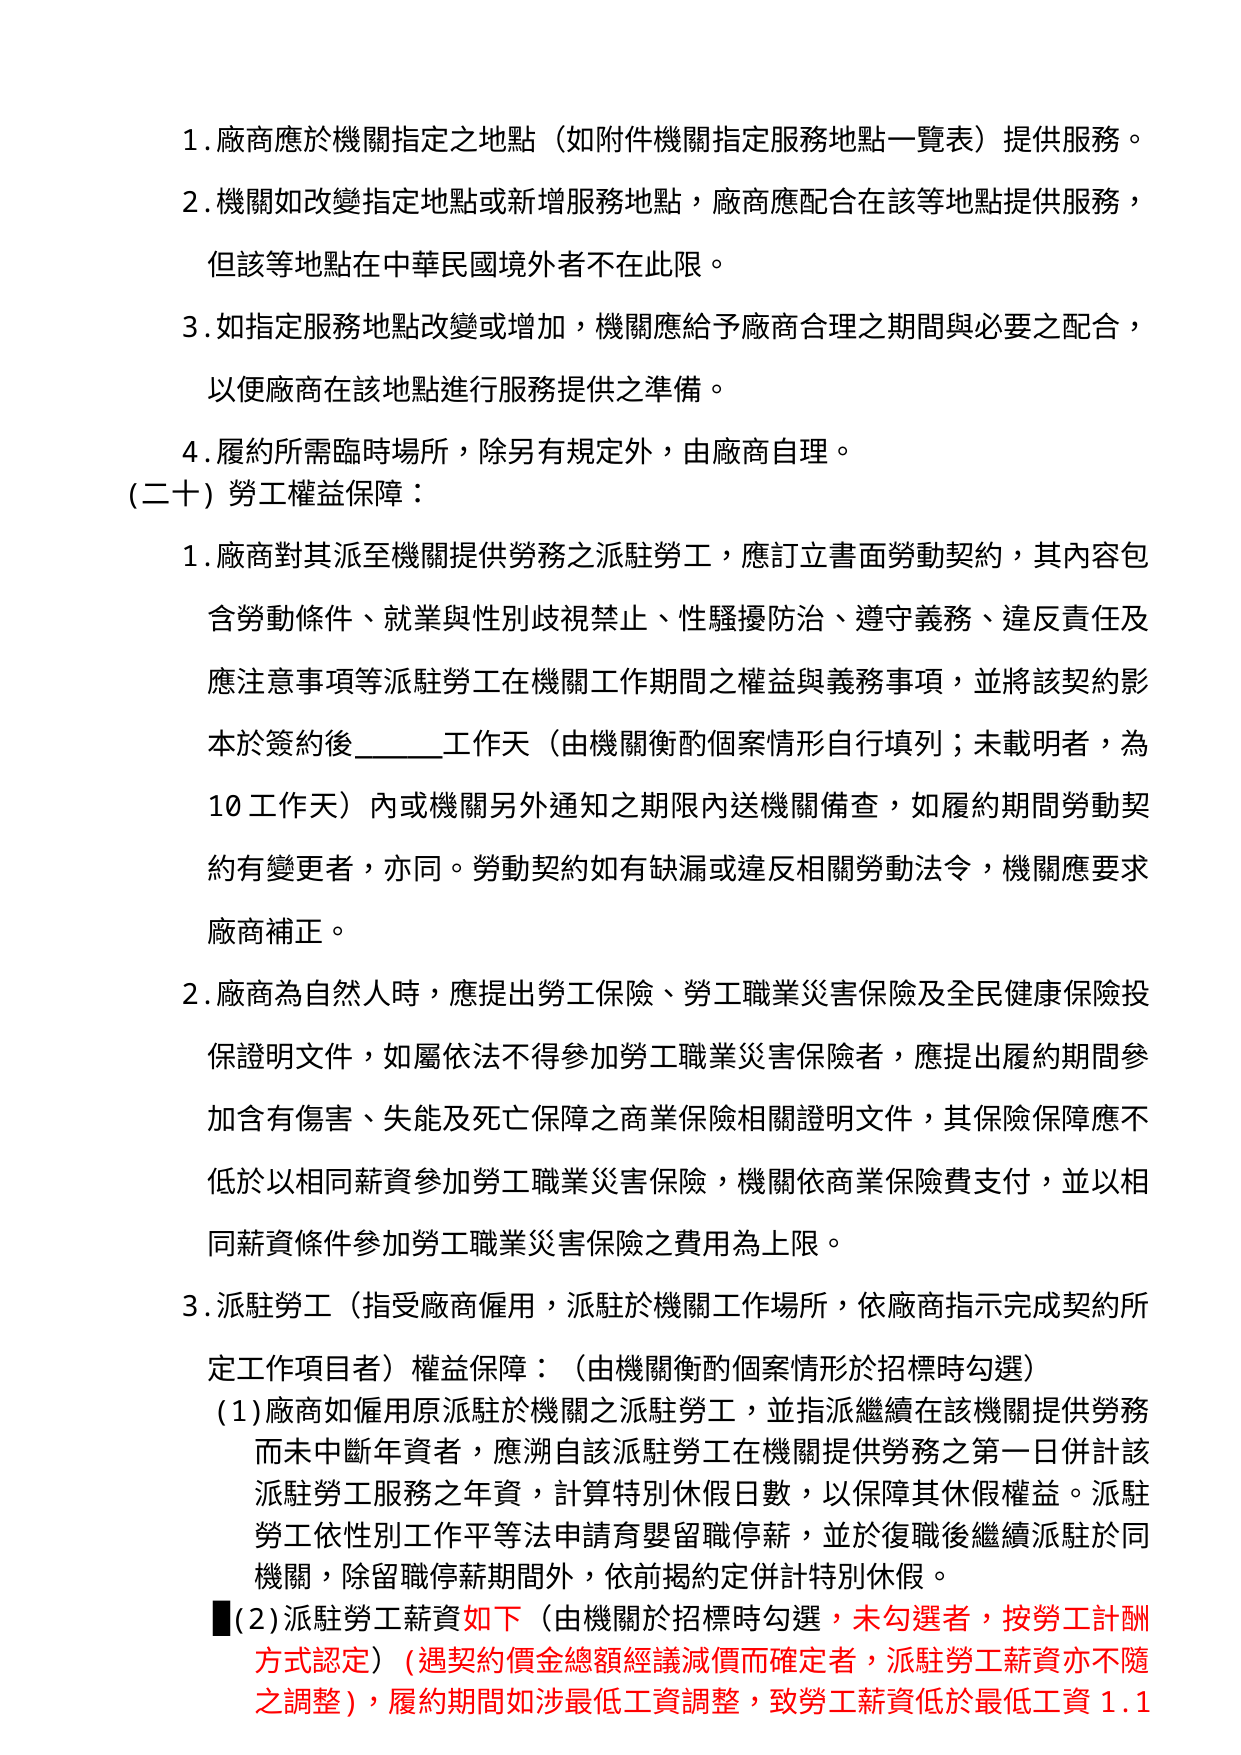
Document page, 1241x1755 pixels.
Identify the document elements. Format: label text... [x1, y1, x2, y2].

text 4.履約所需臨時場所，除另有規定外，由廠商自理。 [181, 408, 1152, 471]
text 3.如指定服務地點改變或增加，機關應給予廠商合理之期間與必要之配合，以便廠商在該地點進行服務提供之準備。 [181, 283, 1152, 408]
text (1)廠商如僱用原派駐於機關之派駐勞工，並指派繼續在該機關提供勞務而未中斷年資者，應溯自該派駐勞工在機關提供勞務之第一日併計該派駐勞工服務之年資，計算特別休假日數，以保障其休假權益。派駐勞工依性別工作平等法申請育嬰留職停薪，並於復職後繼續派駐於同機關，除留職停薪期間外，依前揭約定併計特別休假。 [213, 1388, 1152, 1596]
text 1.廠商應於機關指定之地點（如附件機關指定服務地點一覽表）提供服務。 [181, 96, 1152, 158]
text 1.廠商對其派至機關提供勞務之派駐勞工，應訂立書面勞動契約，其內容包含勞動條件、就業與性別歧視禁止、性騷擾防治、遵守義務、違反責任及應注意事項等派駐勞工在機關工作期間之權益與義務事項，並將該契約影本於簽約後_____工作天（由機關衡酌個案情形自行填列；未載明者，為10工作天）內或機關另外通知之期限內送機關備查，如履約期間勞動契約有變更者，亦同。勞動契約如有缺漏或違反相關勞動法令，機關應要求廠商補正。 [181, 513, 1152, 950]
text (二十) 勞工權益保障： [124, 471, 1152, 513]
text 3.派駐勞工（指受廠商僱用，派駐於機關工作場所，依廠商指示完成契約所定工作項目者）權益保障：（由機關衡酌個案情形於招標時勾選） [181, 1263, 1152, 1388]
text 2.廠商為自然人時，應提出勞工保險、勞工職業災害保險及全民健康保險投保證明文件，如屬依法不得參加勞工職業災害保險者，應提出履約期間參加含有傷害、失能及死亡保障之商業保險相關證明文件，其保險保障應不低於以相同薪資參加勞工職業災害保險，機關依商業保險費支付，並以相同薪資條件參加勞工職業災害保險之費用為上限。 [181, 950, 1152, 1263]
text 2.機關如改變指定地點或新增服務地點，廠商應配合在該等地點提供服務，但該等地點在中華民國境外者不在此限。 [181, 158, 1152, 283]
text █(2)派駐勞工薪資如下（由機關於招標時勾選，未勾選者，按勞工計酬方式認定）(遇契約價金總額經議減價而確定者，派駐勞工薪資亦不隨之調整)，履約期間如涉最低工資調整，致勞工薪資低於最低工資1.1 [213, 1596, 1152, 1721]
